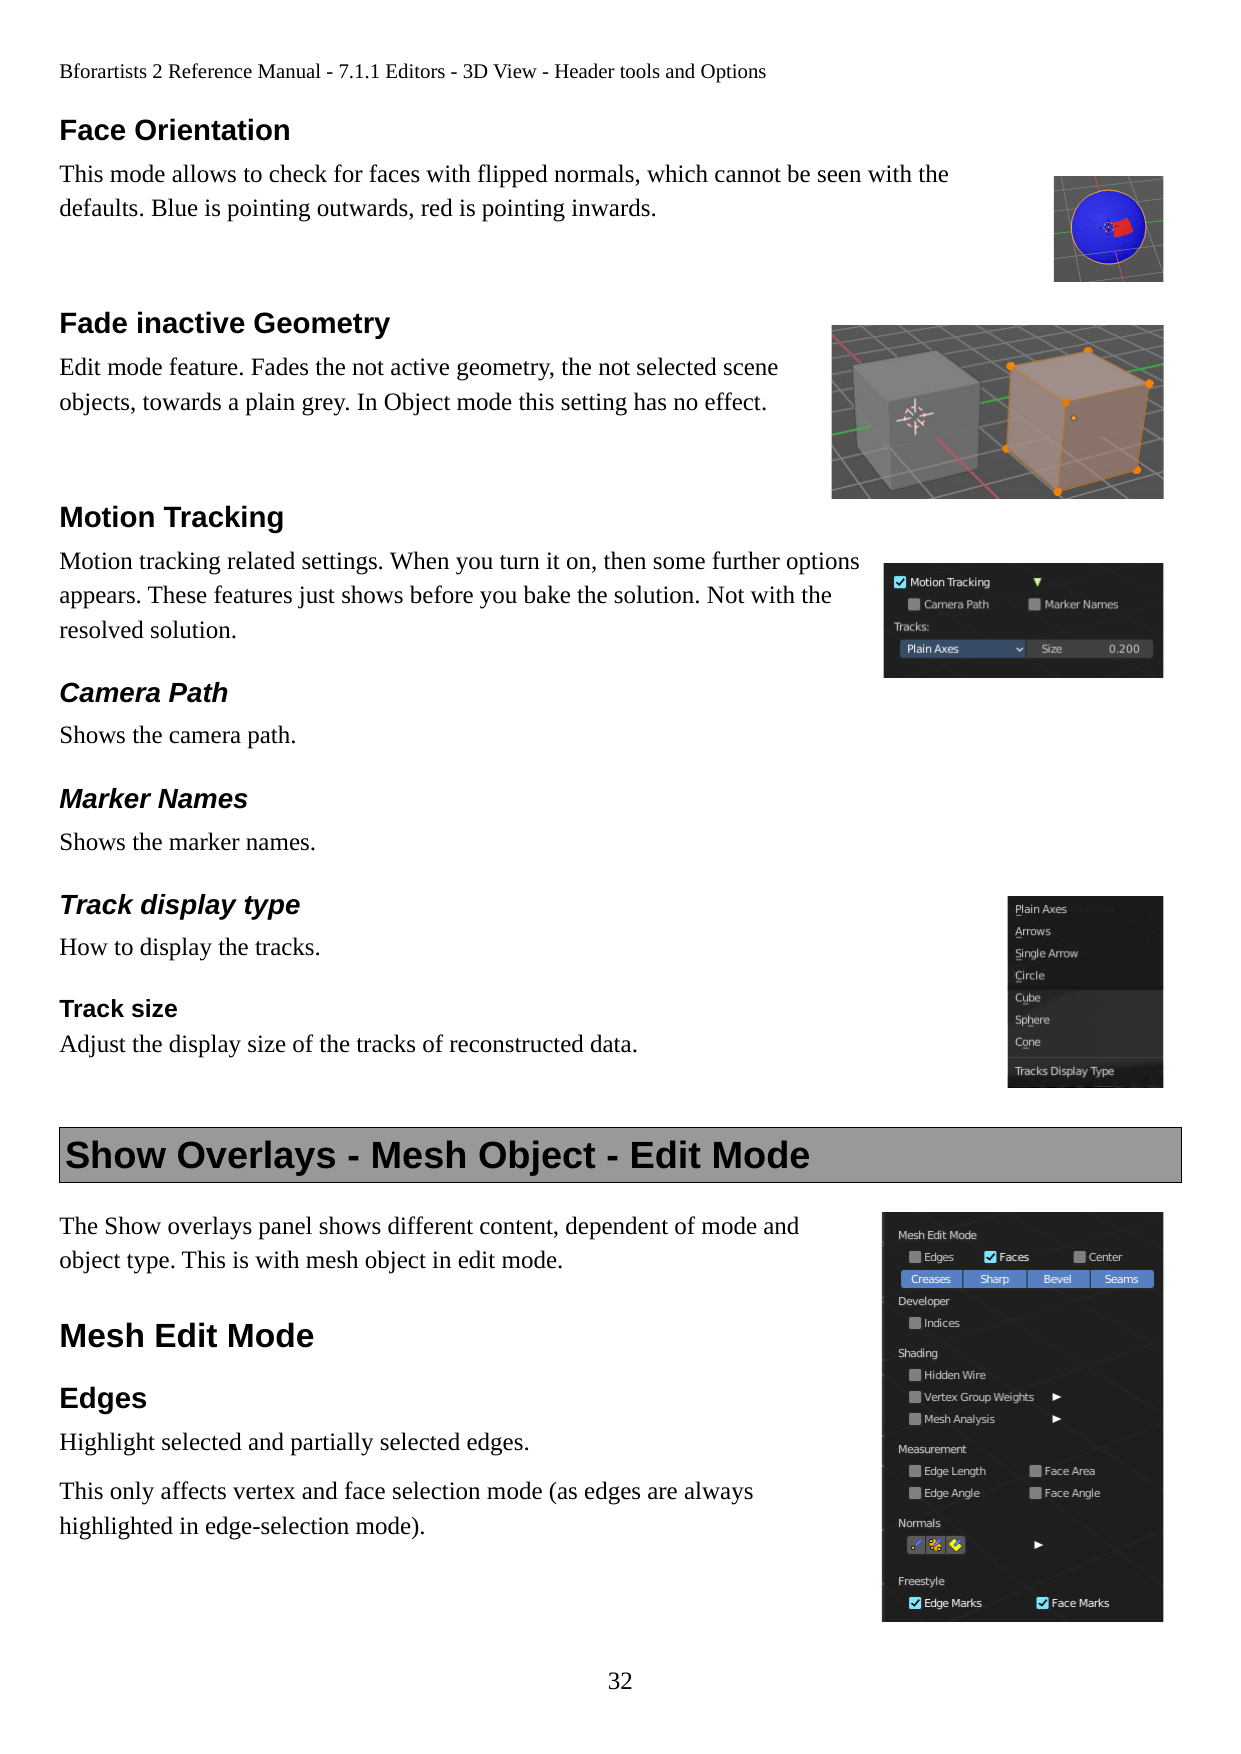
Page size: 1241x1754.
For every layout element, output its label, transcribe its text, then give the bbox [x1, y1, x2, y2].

text The Show overlays panel shows different content, dependent of mode and object type. This is with mesh object in edit mode. [59, 1211, 1181, 1274]
picture [1007, 896, 1164, 1088]
picture [831, 325, 1164, 499]
subtitle Track size [59, 994, 1007, 1023]
table_header Show Overlays - Mesh Object - Edit Mode [60, 1128, 1181, 1182]
subtitle Camera Path [59, 676, 1181, 708]
subtitle [1164, 1381, 1181, 1415]
text Shows the camera path. [59, 721, 1181, 749]
picture [881, 1212, 1164, 1622]
text How to display the tracks. [59, 932, 1007, 961]
text This mode allows to check for faces with flipped normals, which cannot be seen with the defaults. Blue is pointing outwards, red is pointing inwards. [59, 159, 1181, 222]
subtitle Mesh Edit Mode [59, 1315, 881, 1354]
subtitle Track display type [59, 888, 1181, 920]
text Highlight selected and partially selected edges. [59, 1427, 881, 1456]
subtitle Fade inactive Geometry [59, 306, 1181, 340]
text Adjust the display size of the tracks of reconstructed data. [59, 1029, 1007, 1058]
subtitle [1164, 994, 1181, 1023]
subtitle Face Orientation [59, 113, 1181, 146]
text Motion tracking related settings. When you turn it on, then some further options appears. These features just shows before you bake the solution. Not with the resolved solution. [59, 546, 1181, 643]
subtitle Edges [59, 1381, 881, 1415]
text Edit mode feature. Fades the not active geometry, the not selected scene objects, towards a plain grey. In Object mode this setting has no effect. [59, 352, 831, 416]
subtitle [1164, 1315, 1181, 1354]
text Shows the marker names. [59, 827, 1181, 855]
picture [1053, 176, 1164, 282]
text This only affects vertex and face selection mode (as edges are always highlighted in edge-selection mode). [59, 1476, 881, 1540]
subtitle Marker Names [59, 782, 1181, 814]
subtitle Motion Tracking [59, 499, 1181, 533]
picture [883, 563, 1164, 678]
